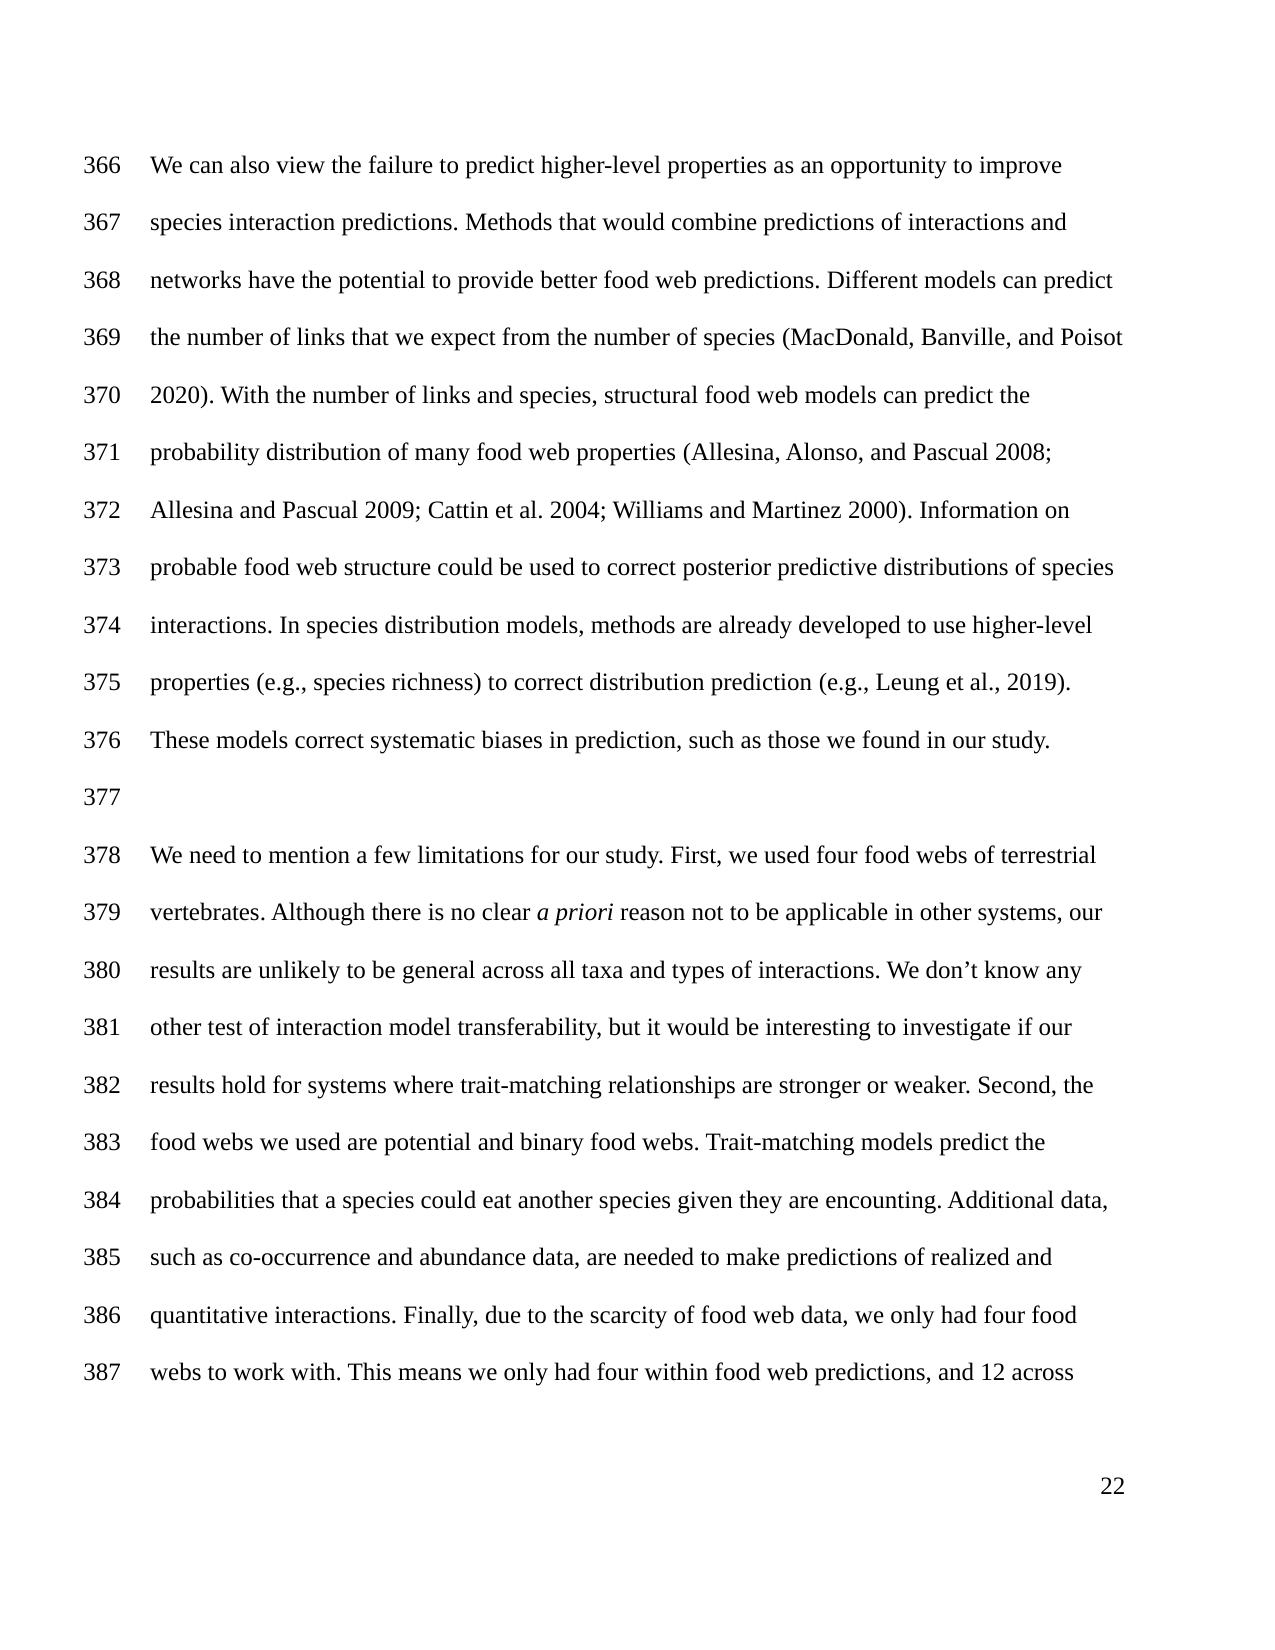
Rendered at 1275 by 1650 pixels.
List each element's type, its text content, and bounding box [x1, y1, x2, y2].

text We can also view the failure to predict higher-level properties as an opportunity to improve species interaction predictions. Methods that would combine predictions of interactions and networks have the potential to provide better food web predictions. Different models can predict the number of links that we expect from the number of species (MacDonald, Banville, and Poisot 2020). With the number of links and species, structural food web models can predict the probability distribution of many food web properties (Allesina, Alonso, and Pascual 2008; Allesina and Pascual 2009; Cattin et al. 2004; Williams and Martinez 2000). Information on probable food web structure could be used to correct posterior predictive distributions of species interactions. In species distribution models, methods are already developed to use higher-level properties (e.g., species richness) to correct distribution prediction (e.g., Leung et al., 2019). These models correct systematic biases in prediction, such as those we found in our study. [150, 150, 1125, 754]
text We need to mention a few limitations for our study. First, we used four food webs of terrestrial vertebrates. Although there is no clear a priori reason not to be applicable in other systems, our results are unlikely to be general across all taxa and types of interactions. We don’t know any other test of interaction model transferability, but it would be interesting to investigate if our results hold for systems where trait-matching relationships are stronger or weaker. Second, the food webs we used are potential and binary food webs. Trait-matching models predict the probabilities that a species could eat another species given they are encounting. Additional data, such as co-occurrence and abundance data, are needed to make predictions of realized and quantitative interactions. Finally, due to the scarcity of food web data, we only had four food webs to work with. This means we only had four within food web predictions, and 12 across [150, 840, 1125, 1386]
